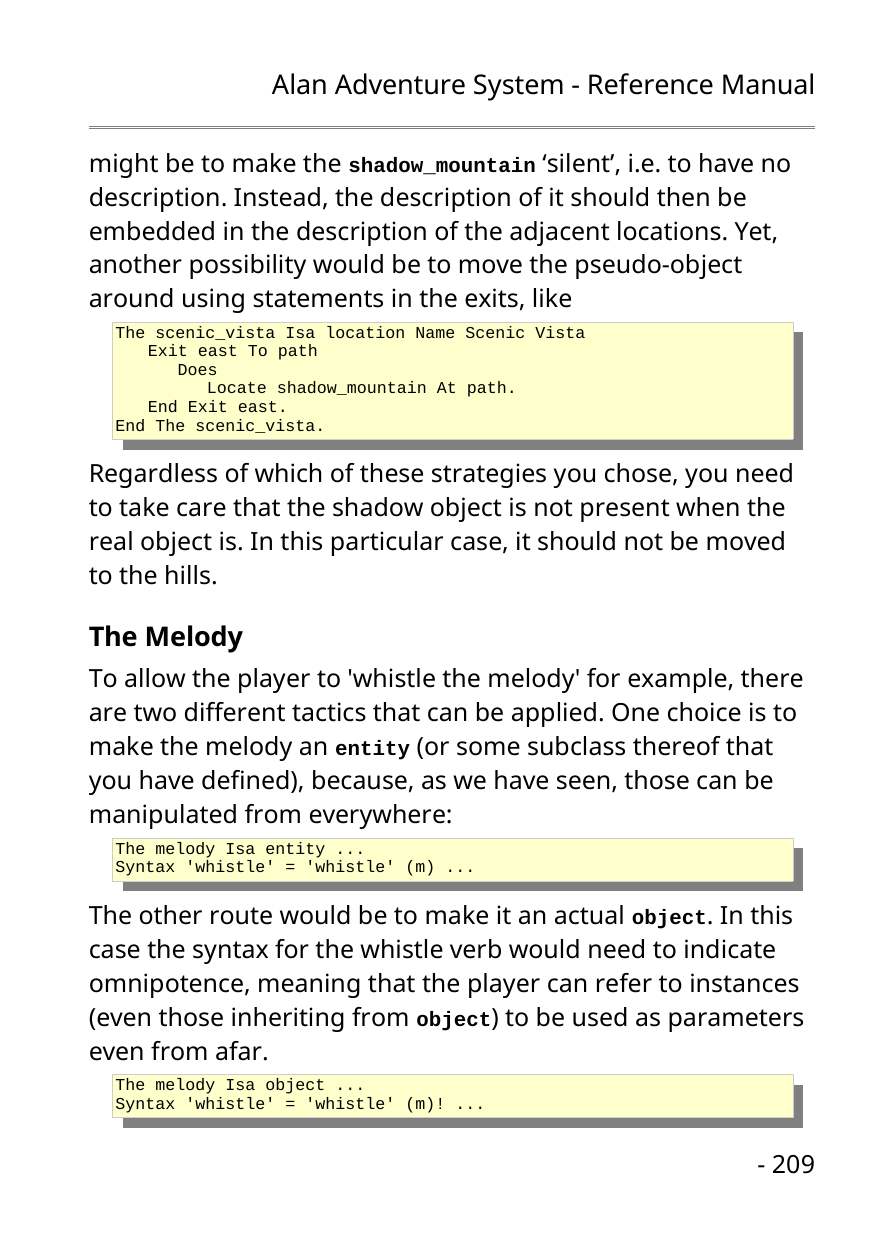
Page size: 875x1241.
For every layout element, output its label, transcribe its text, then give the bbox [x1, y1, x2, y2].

text might be to make the shadow_mountain ‘silent’, i.e. to have no descrip­tion. Instead, the description of it should then be embedded in the description of the adjacent locations. Yet, another possibility would be to move the pseudo-ob­ject around using statements in the exits, like [88, 146, 815, 315]
text Syntax 'whistle' = 'whistle' (m)! ... [113, 1093, 793, 1117]
text To allow the player to 'whistle the melody' for example, there are two different tactics that can be applied. One choice is to make the melody an entity (or some subclass thereof that you have defined), because, as we have seen, those can be manipulated from everywhere: [88, 661, 815, 831]
text The scenic_vista Isa location Name Scenic Vista Exit east To path Does Locate shadow_mountain At path. End Exit east. End The scenic_vista. [113, 323, 793, 439]
text Syntax 'whistle' = 'whistle' (m) ... [113, 856, 793, 881]
subtitle The Melody [88, 617, 815, 654]
text The other route would be to make it an actual object. In this case the syntax for the whistle verb would need to indicate omnipotence, meaning that the player can refer to instances (even those inheriting from object) to be used as parameters even from afar. [88, 898, 815, 1068]
text The melody Isa entity ... [113, 839, 793, 856]
text Regardless of which of these strategies you chose, you need to take care that the shadow object is not present when the real object is. In this particular case, it should not be moved to the hills. [88, 456, 815, 592]
text The melody Isa object ... [113, 1075, 793, 1093]
